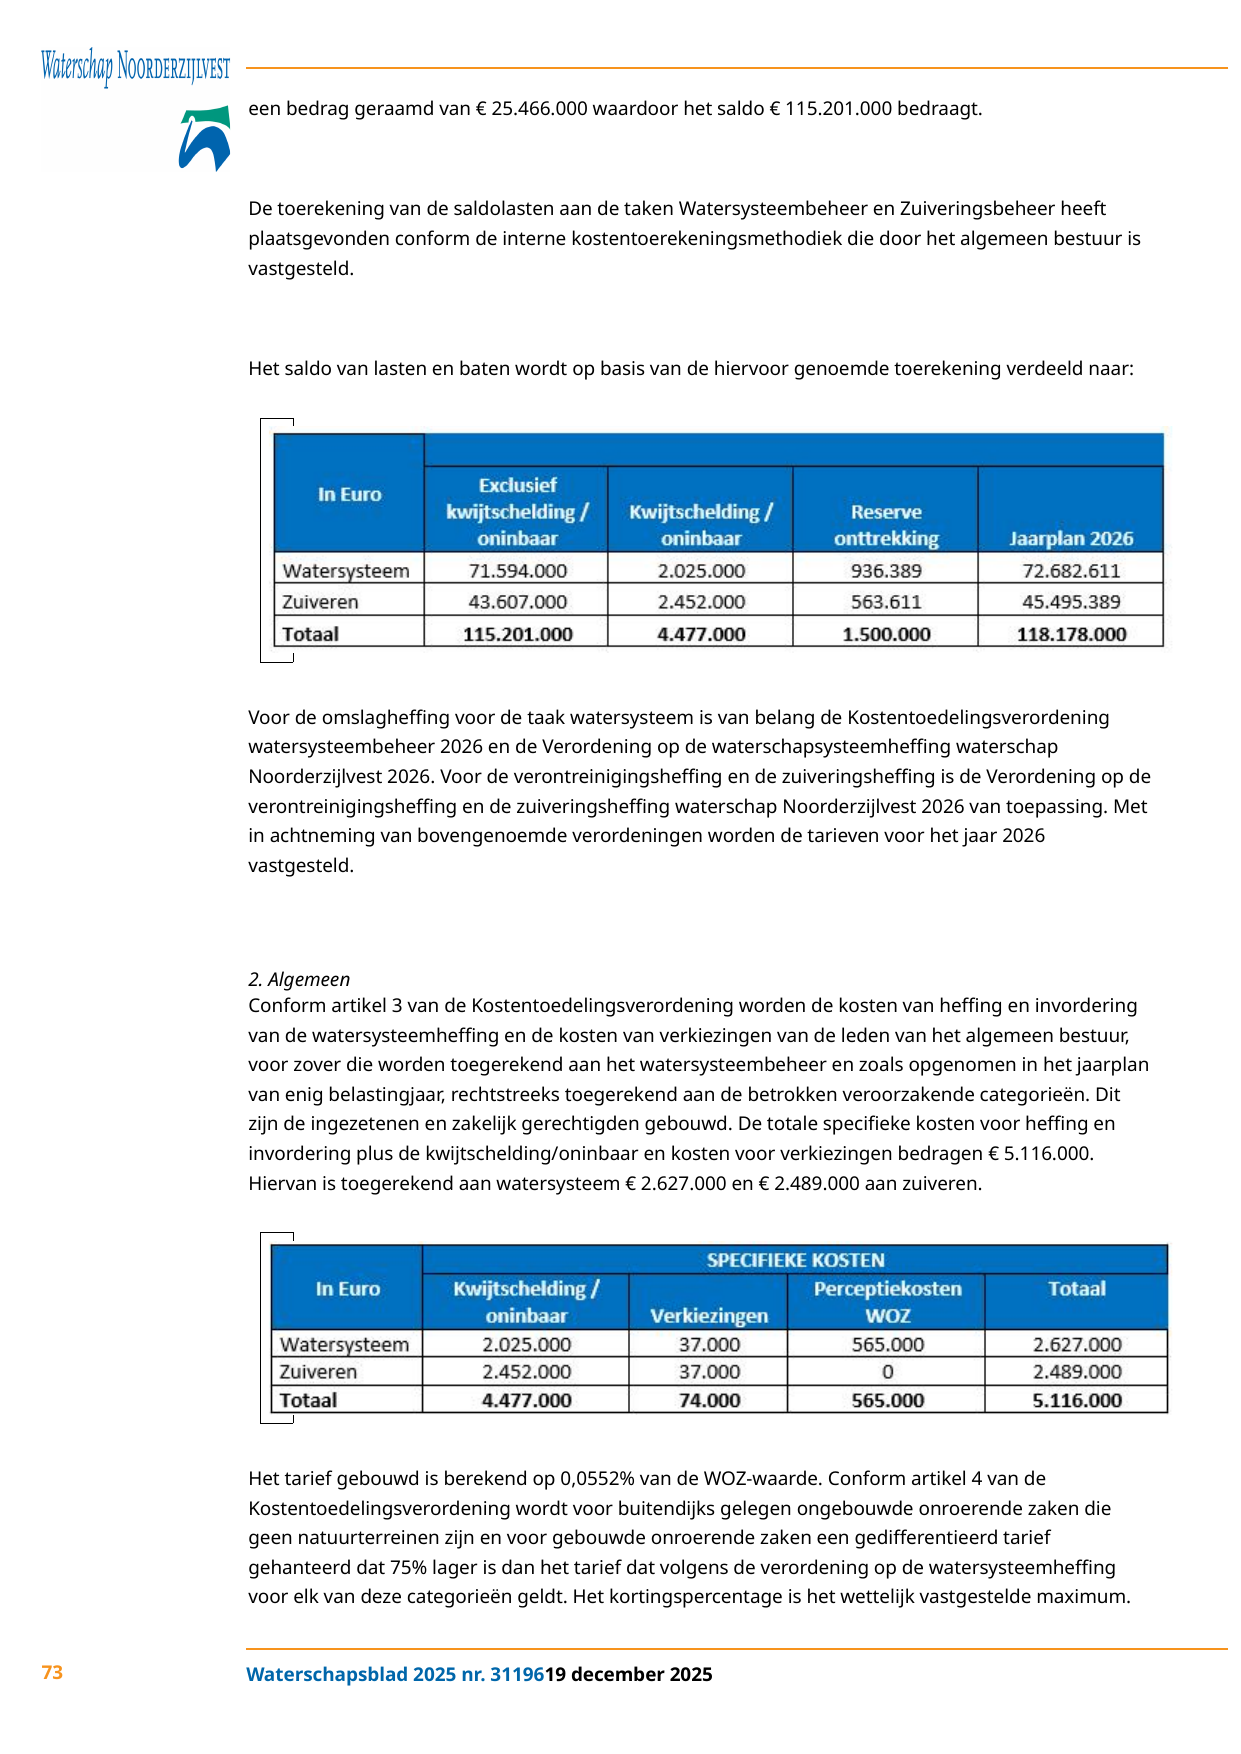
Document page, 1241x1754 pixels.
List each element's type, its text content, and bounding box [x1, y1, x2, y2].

text Voor de omslagheffing voor de taak watersysteem is van belang de Kostentoedelingsverordening watersysteembeheer 2026 en de Verordening op de waterschapsysteemheffing waterschap Noorderzijlvest 2026. Voor de verontreinigingsheffing en de zuiveringsheffing is de Verordening op de verontreinigingsheffing en de zuiveringsheffing waterschap Noorderzijlvest 2026 van toepassing. Met in achtneming van bovengenoemde verordeningen worden de tarieven voor het jaar 2026 vastgesteld. [248, 704, 1152, 878]
picture [268, 426, 1173, 653]
text Conform artikel 3 van de Kostentoedelingsverordening worden de kosten van heffing en invordering van de watersysteemheffing en de kosten van verkiezingen van de leden van het algemeen bestuur, voor zover die worden toegerekend aan het watersysteembeheer en zoals opgenomen in het jaarplan van enig belastingjaar, rechtstreeks toegerekend aan de betrokken veroorzakende categorieën. Dit zijn de ingezetenen en zakelijk gerechtigden gebouwd. De totale specifieke kosten voor heffing en invordering plus de kwijtschelding/oninbaar en kosten voor verkiezingen bedragen € 5.116.000. Hiervan is toegerekend aan watersysteem € 2.627.000 en € 2.489.000 aan zuiveren. [248, 992, 1152, 1195]
text 2. Algemeen [248, 966, 1152, 992]
text een bedrag geraamd van € 25.466.000 waardoor het saldo € 115.201.000 bedraagt. [248, 95, 1152, 121]
text Het tarief gebouwd is berekend op 0,0552% van de WOZ-waarde. Conform artikel 4 van de Kostentoedelingsverordening wordt voor buitendijks gelegen ongebouwde onroerende zaken die geen natuurterreinen zijn en voor gebouwde onroerende zaken een gedifferentieerd tarief gehanteerd dat 75% lager is dan het tarief dat volgens de verordening op de watersysteemheffing voor elk van deze categorieën geldt. Het kortingspercentage is het wettelijk vastgestelde maximum. [248, 1465, 1152, 1609]
picture [268, 1241, 1173, 1415]
text De toerekening van de saldolasten aan de taken Watersysteembeheer en Zuiveringsbeheer heeft plaatsgevonden conform de interne kostentoerekeningsmethodiek die door het algemeen bestuur is vastgesteld. [248, 196, 1152, 281]
text Het saldo van lasten en baten wordt op basis van de hiervoor genoemde toerekening verdeeld naar: [248, 356, 1152, 381]
picture [41, 47, 231, 172]
